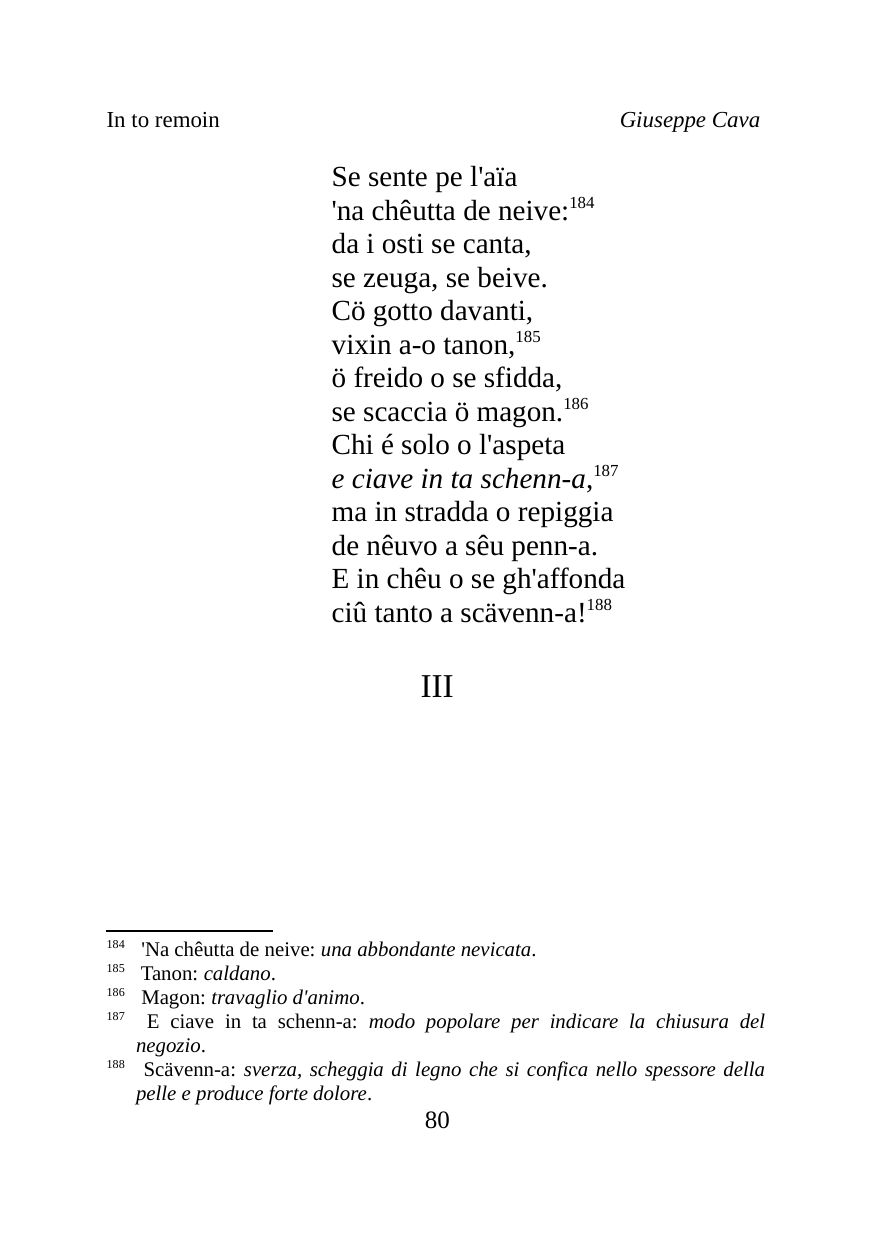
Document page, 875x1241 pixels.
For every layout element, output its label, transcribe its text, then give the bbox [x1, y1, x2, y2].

text Scävenn-a: sverza, scheggia di legno che si confica nello spessore della pelle e produce forte dolore. [106, 1057, 768, 1105]
text Tanon: caldano. [106, 961, 768, 985]
text Se sente pe l'aïa 'na chêutta de neive: da i osti se canta, se zeuga, se beive. Cö gotto davanti, vixin a-o tanon, ö freido o se sfidda, se scaccia ö magon. Chi é solo o l'aspeta e ciave in ta schenn-a, ma in stradda o repiggia de nêuvo a sêu penn-a. E in chêu o se gh'affonda ciû tanto a scävenn-a! [331, 159, 768, 629]
text Magon: travaglio d'animo. [106, 985, 768, 1009]
subtitle III [106, 666, 768, 704]
text 'Na chêutta de neive: una abbondante nevicata. [106, 937, 768, 961]
text E ciave in ta schenn-a: modo popolare per indicare la chiusura del negozio. [106, 1009, 768, 1057]
